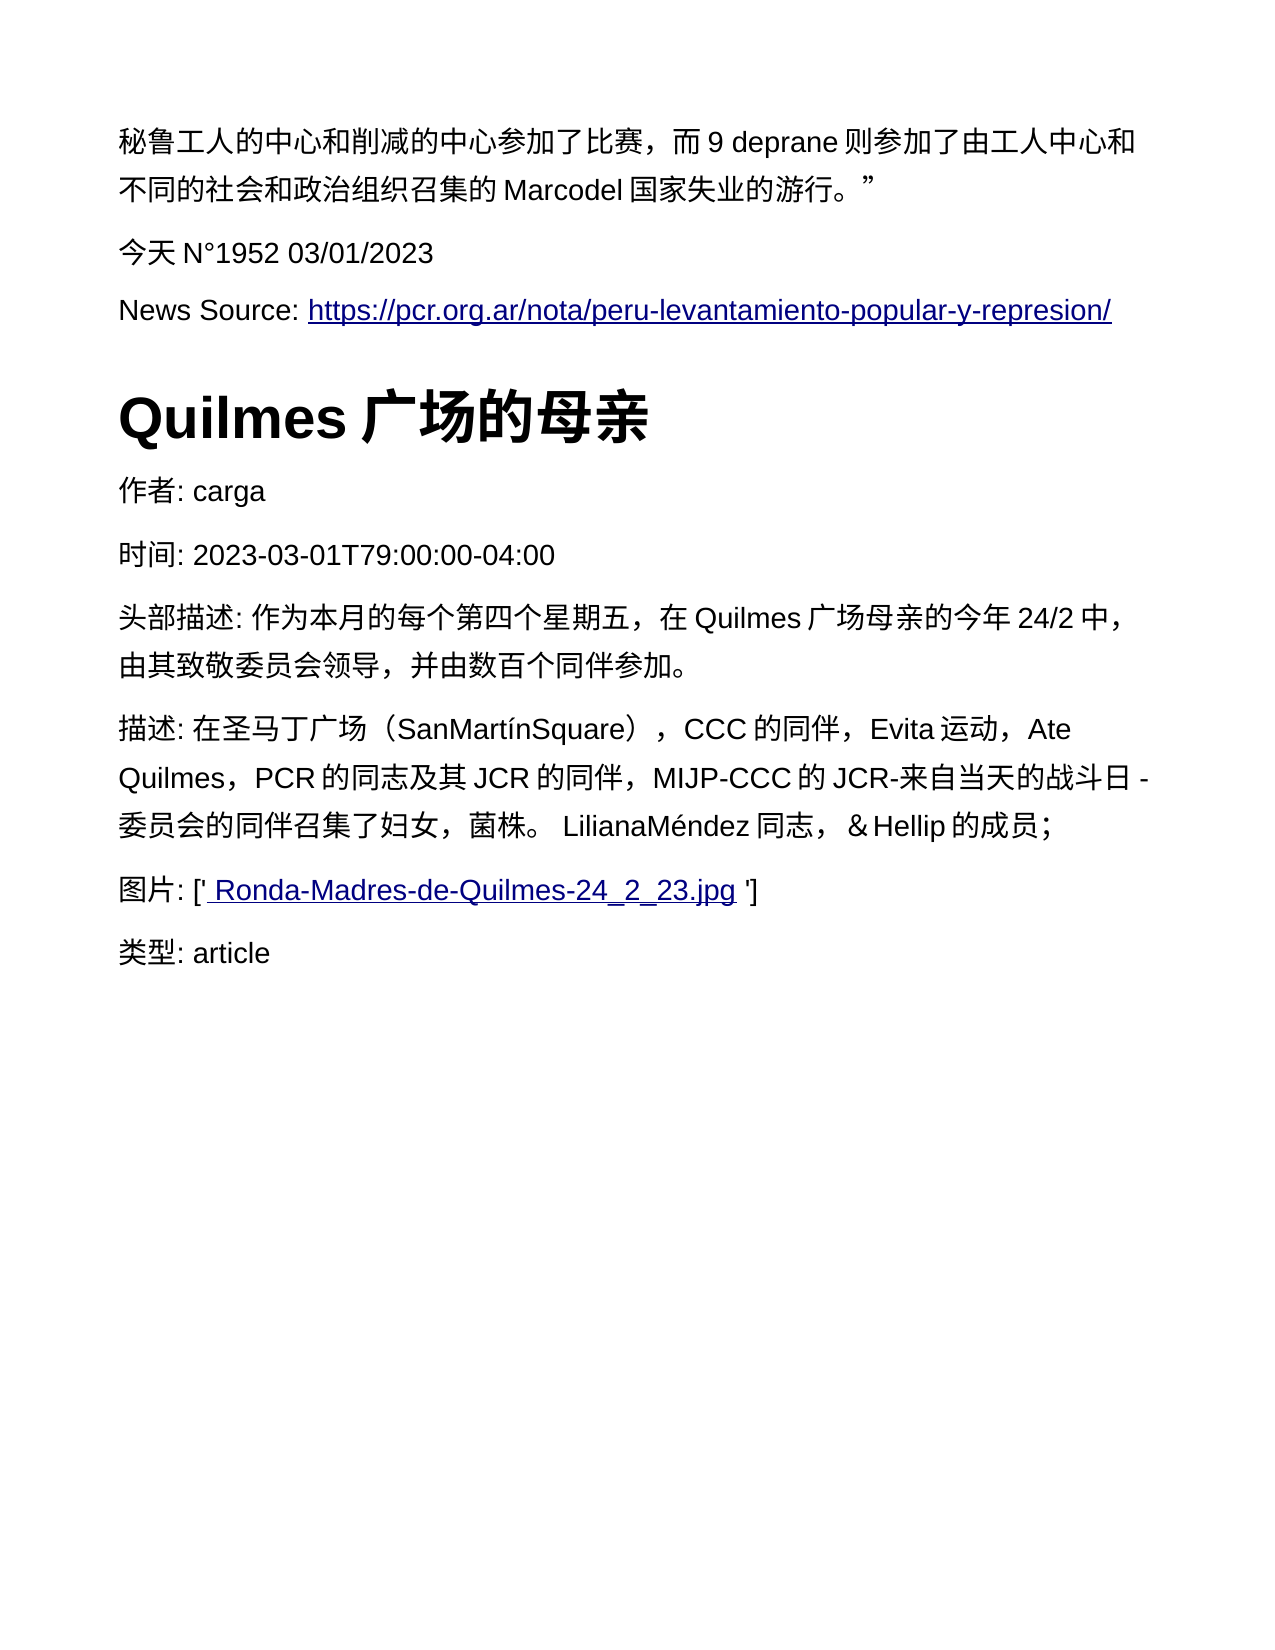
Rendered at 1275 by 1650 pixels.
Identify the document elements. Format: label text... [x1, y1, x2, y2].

subtitle Quilmes广场的母亲 [118, 371, 1157, 456]
text 作者: carga [118, 468, 1157, 510]
text 今天N°1952 03/01/2023 [118, 230, 1157, 272]
text 头部描述: 作为本月的每个第四个星期五，在Quilmes广场母亲的今年24/2中，由其致敬委员会领导，并由数百个同伴参加。 [118, 594, 1157, 685]
text 图片: [' Ronda-Madres-de-Quilmes-24_2_23.jpg '] [118, 866, 1157, 908]
text 秘鲁工人的中心和削减的中心参加了比赛，而9 deprane则参加了由工人中心和不同的社会和政治组织召集的Marcodel国家失业的游行。” [118, 118, 1157, 209]
text 描述: 在圣马丁广场（SanMartínSquare），CCC的同伴，Evita运动，Ate Quilmes，PCR的同志及其JCR的同伴，MIJP-CCC的JCR-来自当天的战斗日 - 委员会的同伴召集了妇女，菌株。 LilianaMéndez同志，＆Hellip的成员； [118, 706, 1157, 845]
text 时间: 2023-03-01T79:00:00-04:00 [118, 531, 1157, 573]
text News Source: https://pcr.org.ar/nota/peru-levantamiento-popular-y-represion/ [118, 293, 1157, 326]
text 类型: article [118, 929, 1157, 972]
